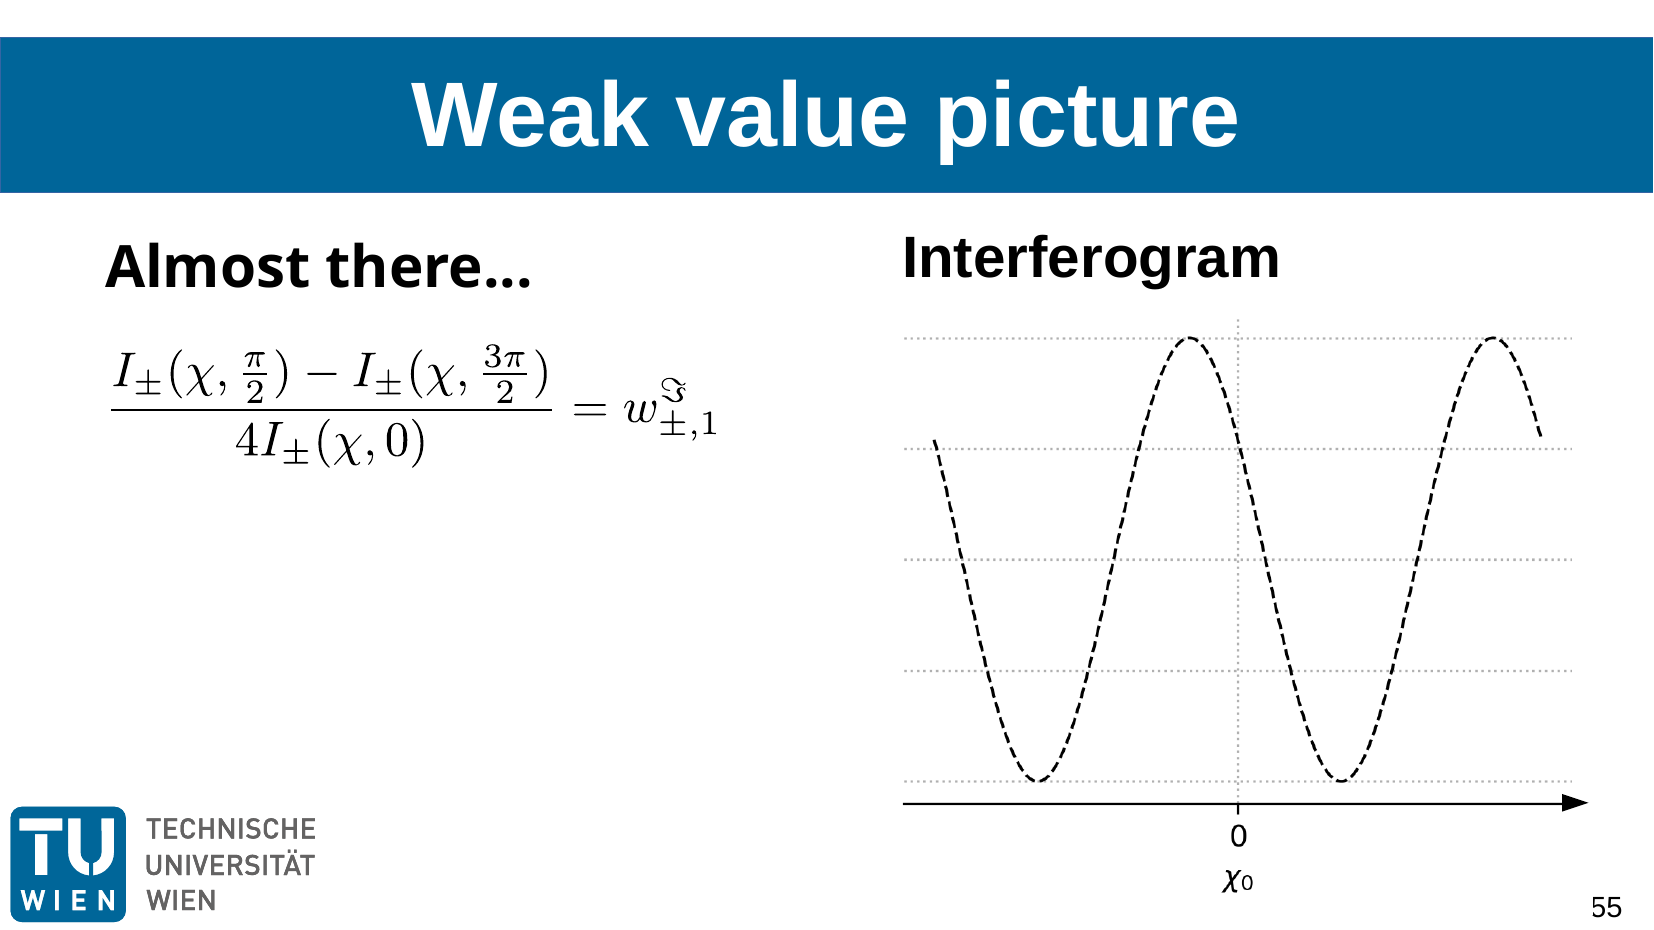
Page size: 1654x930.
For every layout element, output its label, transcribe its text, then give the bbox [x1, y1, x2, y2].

list Almost there... [105, 225, 706, 316]
list Interferogram [902, 225, 1368, 316]
title Weak value picture [0, 37, 1653, 193]
picture [882, 294, 1593, 916]
picture [105, 338, 726, 471]
